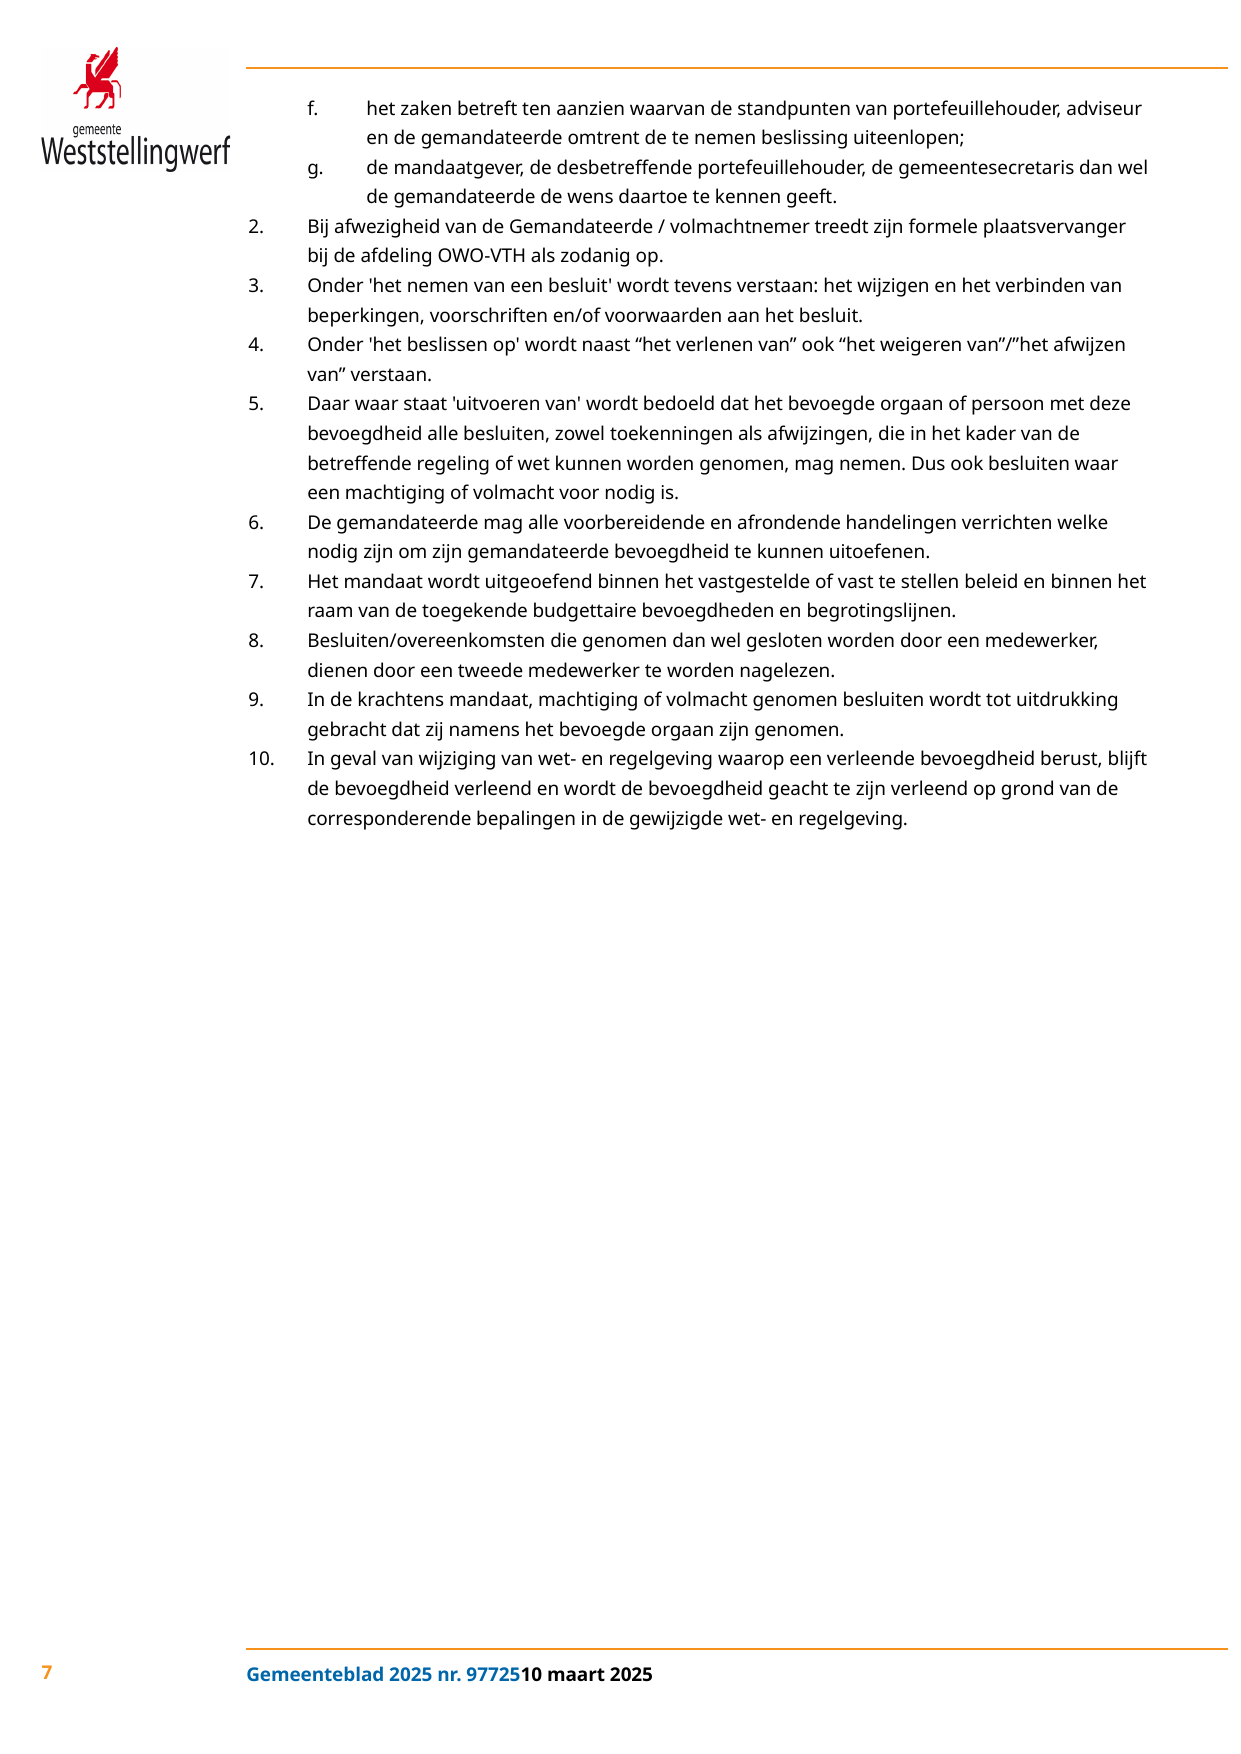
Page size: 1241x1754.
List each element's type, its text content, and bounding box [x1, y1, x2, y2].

list de mandaatgever, de desbetreffende portefeuillehouder, de gemeentesecretaris dan wel de gemandateerde de wens daartoe te kennen geeft. [307, 154, 1152, 209]
list Bij afwezigheid van de Gemandateerde / volmachtnemer treedt zijn formele plaatsvervanger bij de afdeling OWO-VTH als zodanig op. [248, 213, 1152, 268]
list In geval van wijziging van wet- en regelgeving waarop een verleende bevoegdheid berust, blijft de bevoegdheid verleend en wordt de bevoegdheid geacht te zijn verleend op grond van de corresponderende bepalingen in de gewijzigde wet- en regelgeving. [248, 746, 1152, 831]
list Onder 'het nemen van een besluit' wordt tevens verstaan: het wijzigen en het verbinden van beperkingen, voorschriften en/of voorwaarden aan het besluit. [248, 272, 1152, 328]
list het zaken betreft ten aanzien waarvan de standpunten van portefeuillehouder, adviseur en de gemandateerde omtrent de te nemen beslissing uiteenlopen; [307, 95, 1152, 150]
list In de krachtens mandaat, machtiging of volmacht genomen besluiten wordt tot uitdrukking gebracht dat zij namens het bevoegde orgaan zijn genomen. [248, 686, 1152, 742]
picture [41, 47, 231, 172]
list Het mandaat wordt uitgeoefend binnen het vastgestelde of vast te stellen beleid en binnen het raam van de toegekende budgettaire bevoegdheden en begrotingslijnen. [248, 568, 1152, 623]
list Besluiten/overeenkomsten die genomen dan wel gesloten worden door een medewerker, dienen door een tweede medewerker te worden nagelezen. [248, 627, 1152, 683]
list Onder 'het beslissen op' wordt naast “het verlenen van” ook “het weigeren van”/”het afwijzen van” verstaan. [248, 331, 1152, 387]
list De gemandateerde mag alle voorbereidende en afrondende handelingen verrichten welke nodig zijn om zijn gemandateerde bevoegdheid te kunnen uitoefenen. [248, 509, 1152, 564]
list Daar waar staat 'uitvoeren van' wordt bedoeld dat het bevoegde orgaan of persoon met deze bevoegdheid alle besluiten, zowel toekenningen als afwijzingen, die in het kader van de betreffende regeling of wet kunnen worden genomen, mag nemen. Dus ook besluiten waar een machtiging of volmacht voor nodig is. [248, 391, 1152, 505]
